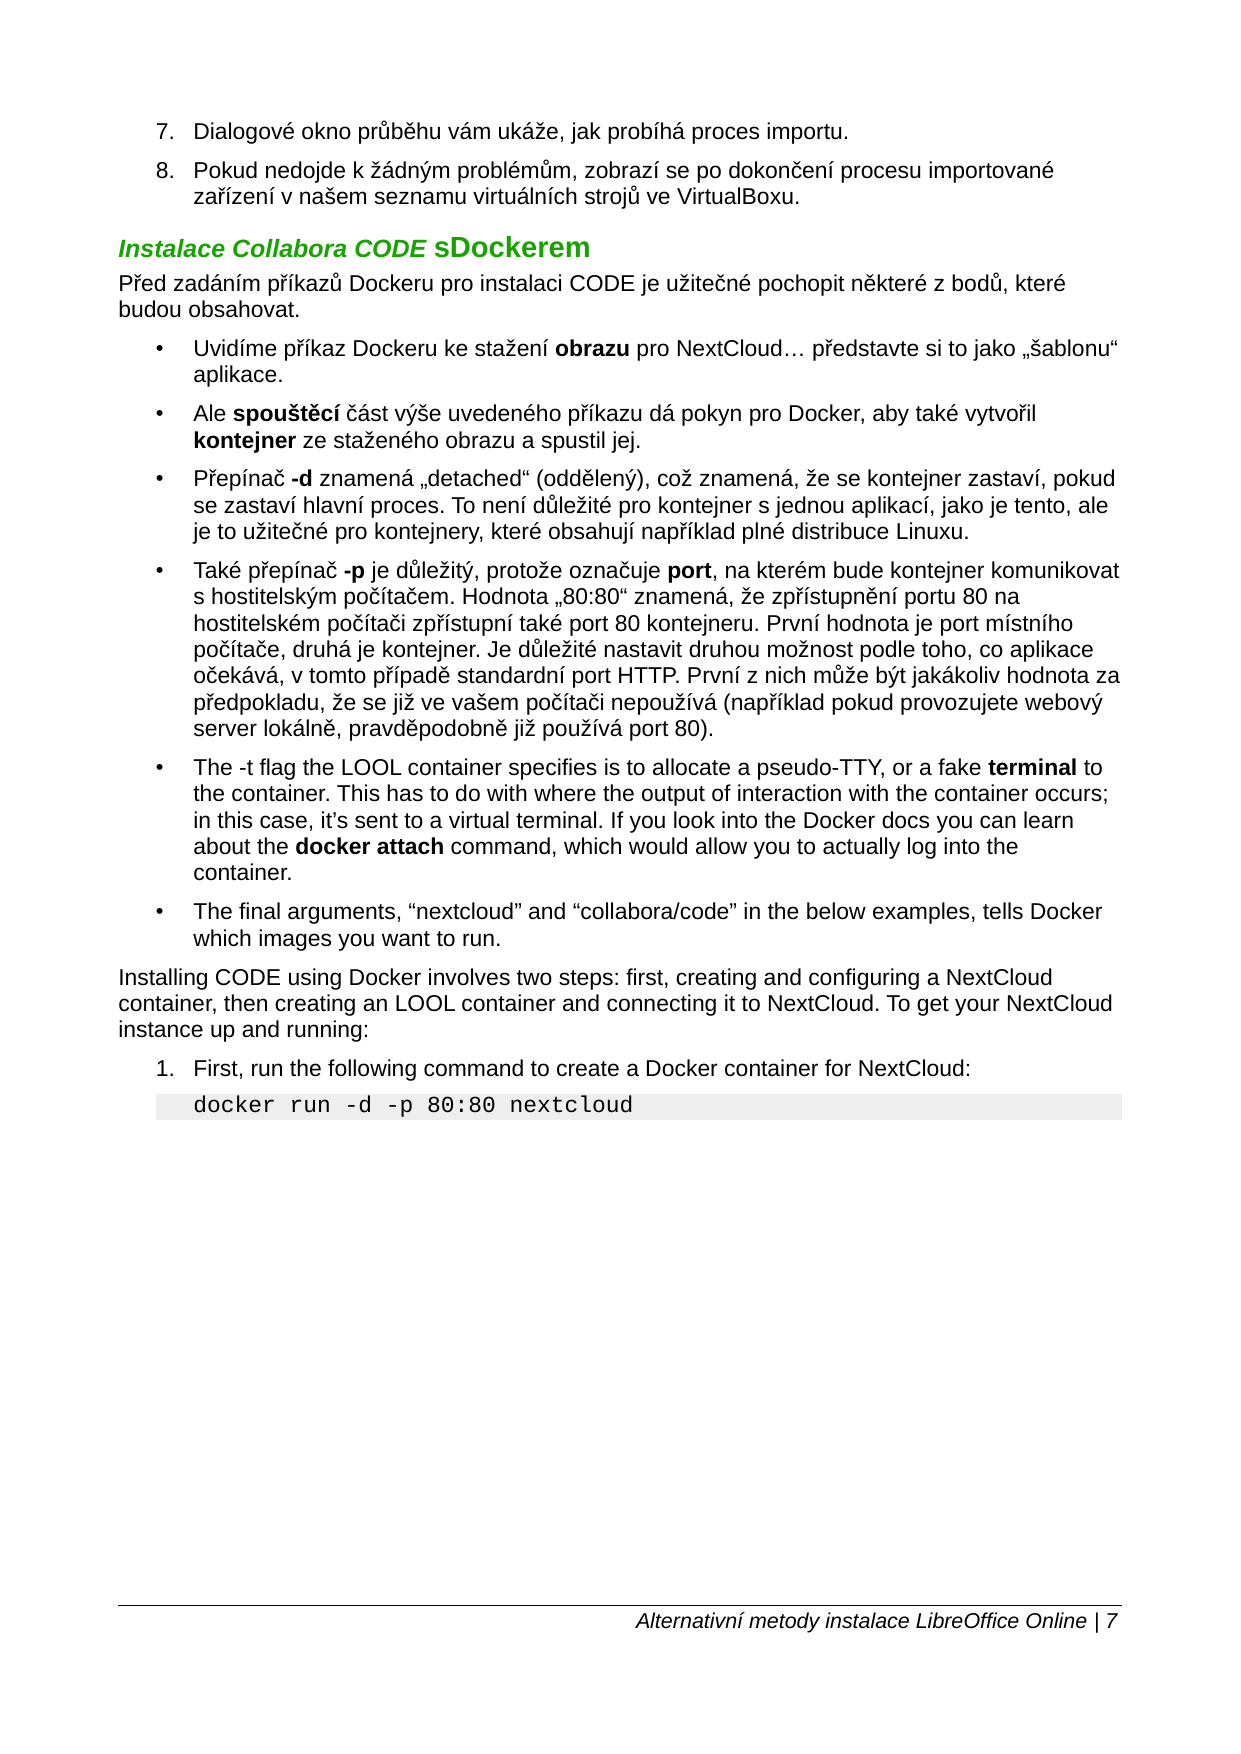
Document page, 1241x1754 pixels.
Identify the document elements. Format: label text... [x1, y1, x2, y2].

list Dialogové okno průběhu vám ukáže, jak probíhá proces importu. [156, 118, 1122, 144]
list The -t flag the LOOL container specifies is to allocate a pseudo-TTY, or a fake terminal to the container. This has to do with where the output of interaction with the container occurs; in this case, it’s sent to a virtual terminal. If you look into the Docker docs you can learn about the docker attach command, which would allow you to actually log into the container. [156, 754, 1122, 886]
list docker run -d -p 80:80 nextcloud [156, 1094, 1122, 1120]
text Installing CODE using Docker involves two steps: first, creating and configuring a NextCloud container, then creating an LOOL container and connecting it to NextCloud. To get your NextCloud instance up and running: [118, 963, 1122, 1042]
text Před zadáním příkazů Dockeru pro instalaci CODE je užitečné pochopit některé z bodů, které budou obsahovat. [118, 270, 1122, 322]
subtitle Instalace Collabora CODE sDockerem [118, 230, 1122, 264]
list Pokud nedojde k žádným problémům, zobrazí se po dokončení procesu importované zařízení v našem seznamu virtuálních strojů ve VirtualBoxu. [156, 157, 1122, 210]
list Také přepínač -p je důležitý, protože označuje port, na kterém bude kontejner komunikovat s hostitelským počítačem. Hodnota „80:80“ znamená, že zpřístupnění portu 80 na hostitelském počítači zpřístupní také port 80 kontejneru. První hodnota je port místního počítače, druhá je kontejner. Je důležité nastavit druhou možnost podle toho, co aplikace očekává, v tomto případě standardní port HTTP. První z nich může být jakákoliv hodnota za předpokladu, že se již ve vašem počítači nepoužívá (například pokud provozujete webový server lokálně, pravděpodobně již používá port 80). [156, 557, 1122, 741]
list Uvidíme příkaz Dockeru ke stažení obrazu pro NextCloud… představte si to jako „šablonu“ aplikace. [156, 335, 1122, 388]
list Ale spouštěcí část výše uvedeného příkazu dá pokyn pro Docker, aby také vytvořil kontejner ze staženého obrazu a spustil jej. [156, 400, 1122, 453]
list Přepínač -d znamená „detached“ (oddělený), což znamená, že se kontejner zastaví, pokud se zastaví hlavní proces. To není důležité pro kontejner s jednou aplikací, jako je tento, ale je to užitečné pro kontejnery, které obsahují například plné distribuce Linuxu. [156, 465, 1122, 544]
list First, run the following command to create a Docker container for NextCloud: [156, 1055, 1122, 1081]
list The final arguments, “nextcloud” and “collabora/code” in the below examples, tells Docker which images you want to run. [156, 898, 1122, 951]
